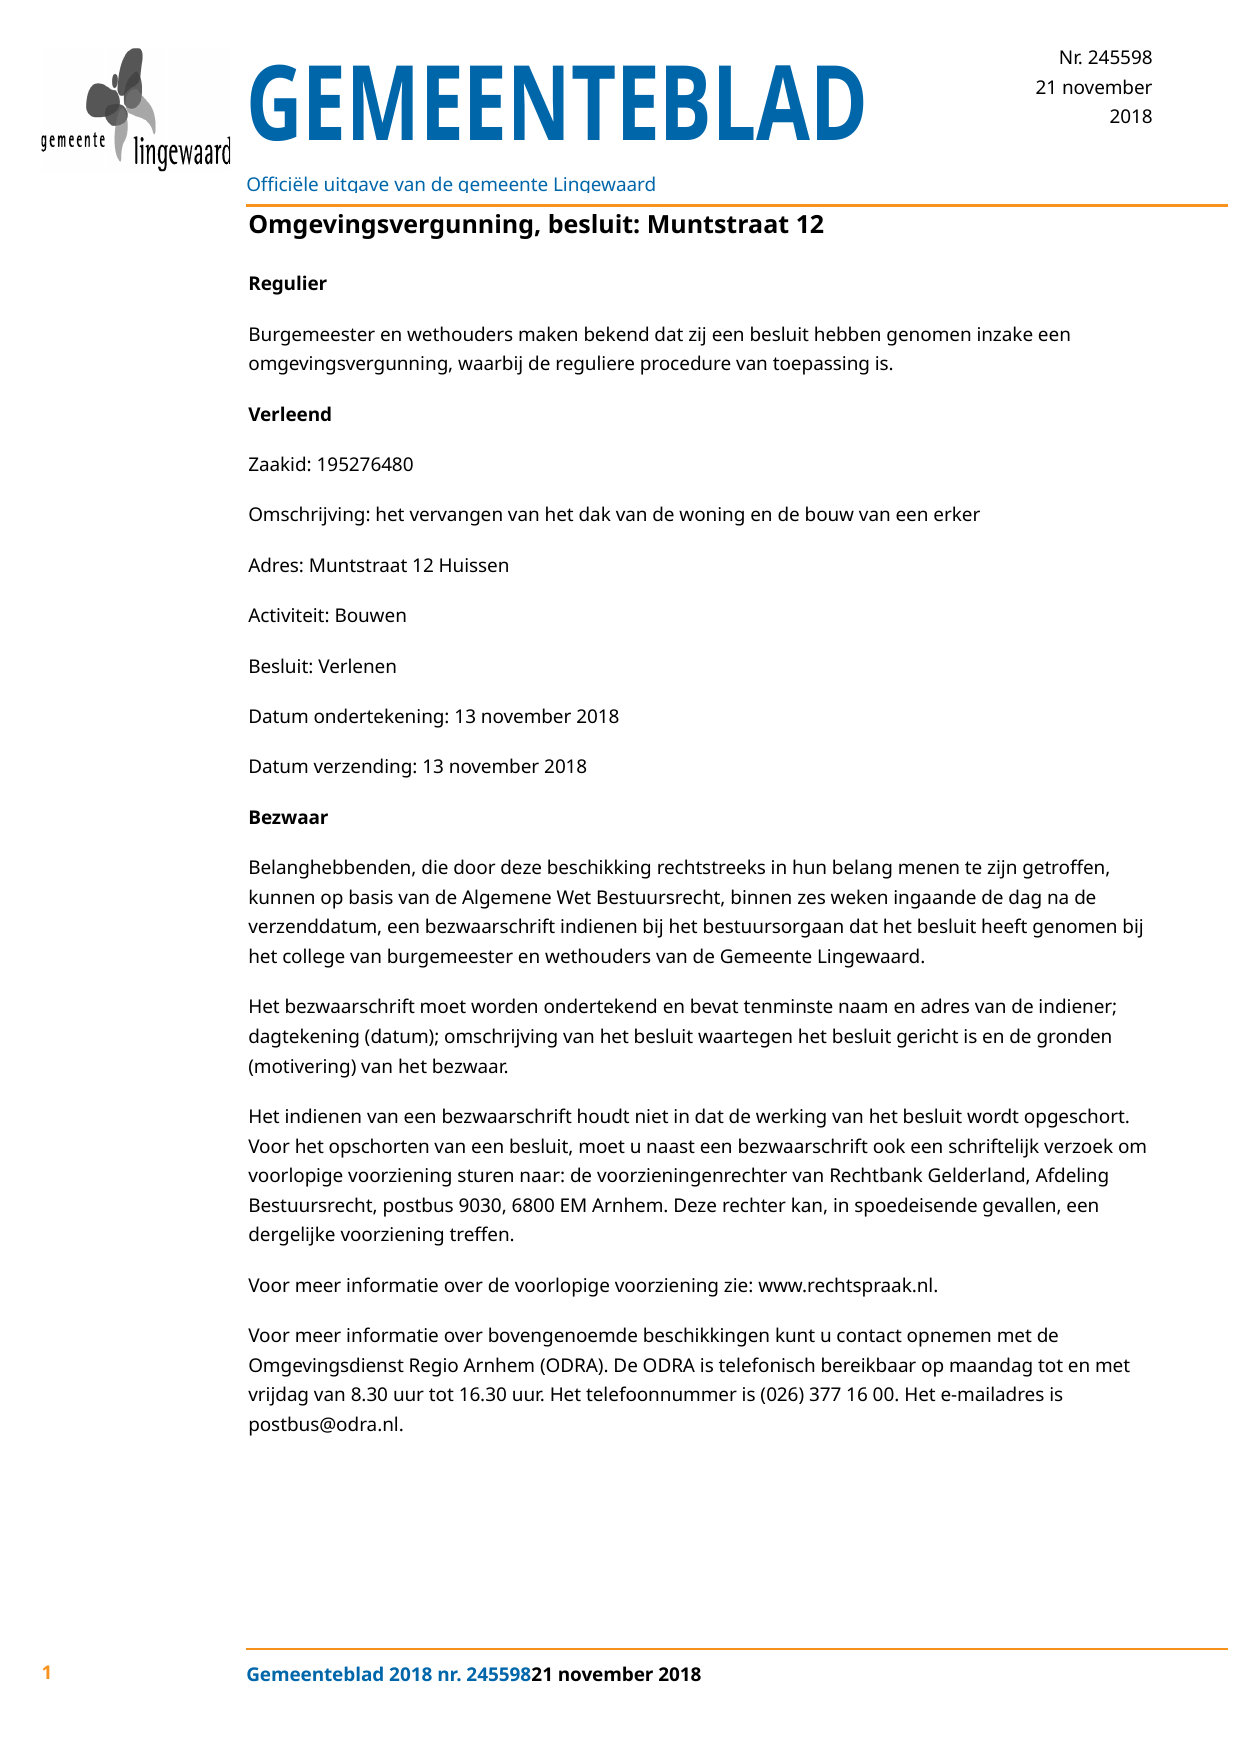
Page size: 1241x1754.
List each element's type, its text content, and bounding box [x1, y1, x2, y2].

text Zaakid: 195276480 [248, 451, 1152, 477]
text Belanghebbenden, die door deze beschikking rechtstreeks in hun belang menen te zijn getroffen, kunnen op basis van de Algemene Wet Bestuursrecht, binnen zes weken ingaande de dag na de verzenddatum, een bezwaarschrift indienen bij het bestuursorgaan dat het besluit heeft genomen bij het college van burgemeester en wethouders van de Gemeente Lingewaard. [248, 854, 1152, 969]
text Bezwaar [248, 804, 1152, 830]
text Het indienen van een bezwaarschrift houdt niet in dat de werking van het besluit wordt opgeschort. Voor het opschorten van een besluit, moet u naast een bezwaarschrift ook een schriftelijk verzoek om voorlopige voorziening sturen naar: de voorzieningenrechter van Rechtbank Gelderland, Afdeling Bestuursrecht, postbus 9030, 6800 EM Arnhem. Deze rechter kan, in spoedeisende gevallen, een dergelijke voorziening treffen. [248, 1103, 1152, 1247]
text Datum ondertekening: 13 november 2018 [248, 703, 1152, 729]
picture [41, 47, 231, 172]
text Datum verzending: 13 november 2018 [248, 754, 1152, 779]
text Adres: Muntstraat 12 Huissen [248, 552, 1152, 578]
text Regulier [248, 270, 1152, 296]
text Het bezwaarschrift moet worden ondertekend en bevat tenminste naam en adres van de indiener; dagtekening (datum); omschrijving van het besluit waartegen het besluit gericht is en de gronden (motivering) van het bezwaar. [248, 994, 1152, 1078]
text Activiteit: Bouwen [248, 602, 1152, 628]
text Besluit: Verlenen [248, 653, 1152, 678]
text Verleend [248, 401, 1152, 426]
text Omgevingsvergunning, besluit: Muntstraat 12 [248, 207, 1152, 241]
text Burgemeester en wethouders maken bekend dat zij een besluit hebben genomen inzake een omgevingsvergunning, waarbij de reguliere procedure van toepassing is. [248, 321, 1152, 376]
text Voor meer informatie over de voorlopige voorziening zie: www.rechtspraak.nl. [248, 1272, 1152, 1298]
text Voor meer informatie over bovengenoemde beschikkingen kunt u contact opnemen met de Omgevingsdienst Regio Arnhem (ODRA). De ODRA is telefonisch bereikbaar op maandag tot en met vrijdag van 8.30 uur tot 16.30 uur. Het telefoonnummer is (026) 377 16 00. Het e-mailadres is postbus@odra.nl. [248, 1322, 1152, 1437]
text Omschrijving: het vervangen van het dak van de woning en de bouw van een erker [248, 502, 1152, 527]
